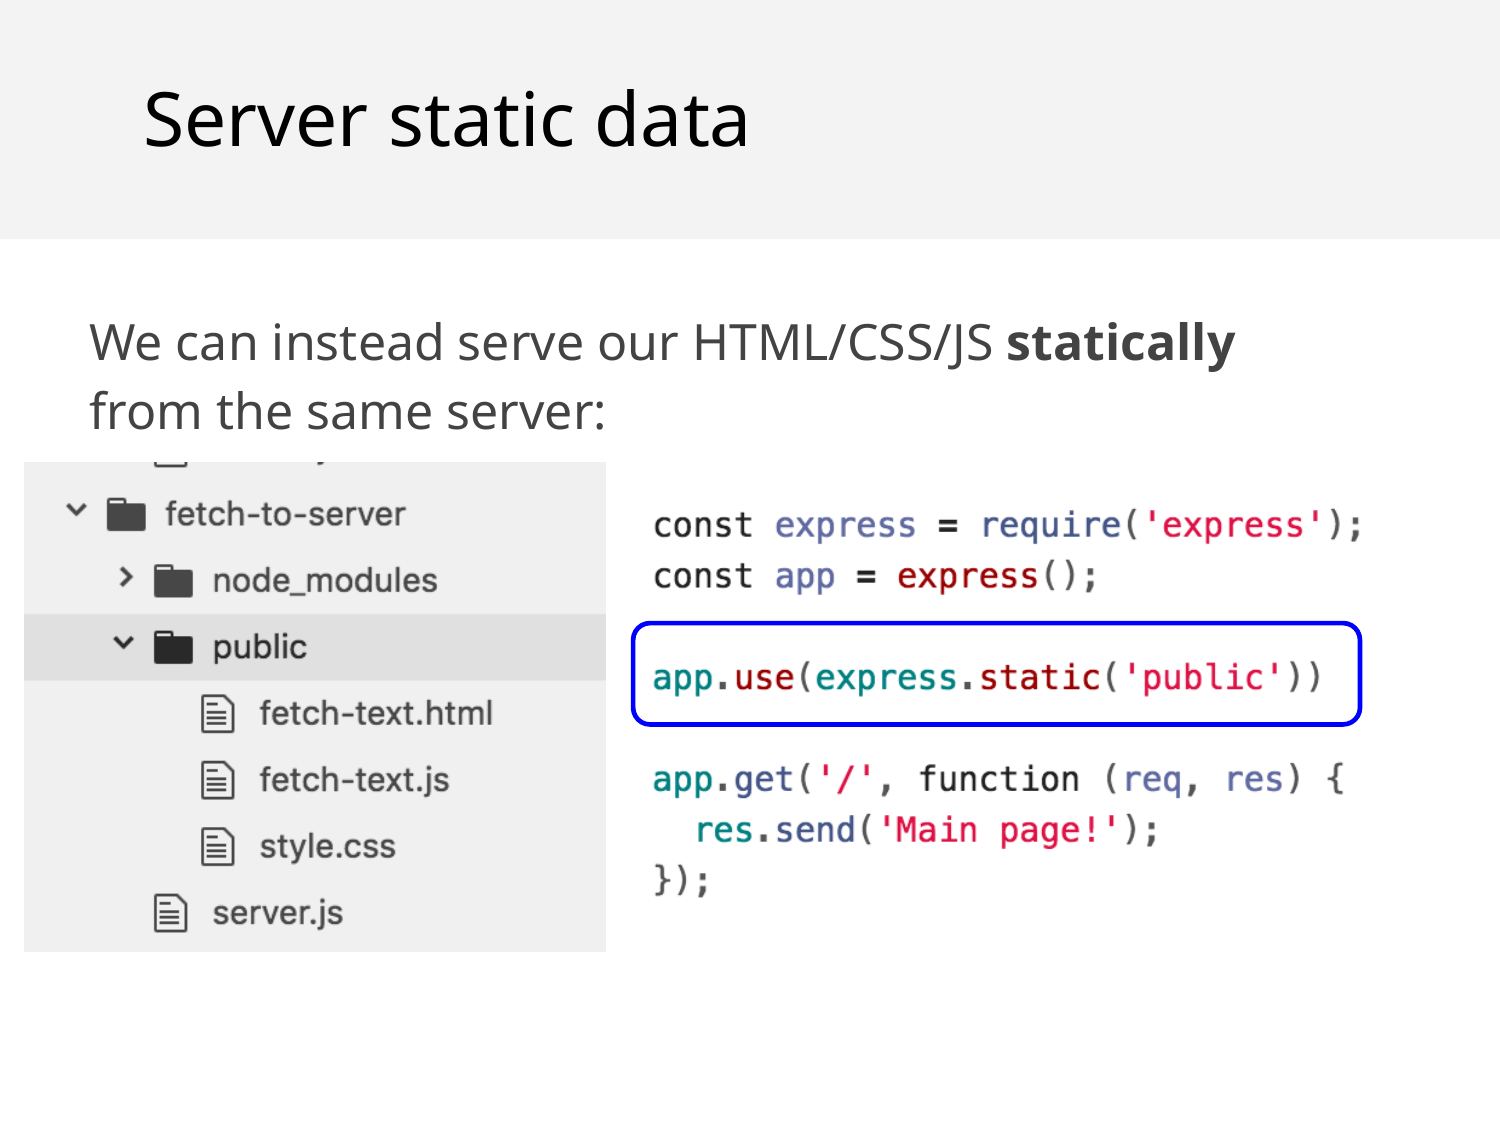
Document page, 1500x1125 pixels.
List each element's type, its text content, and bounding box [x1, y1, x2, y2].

picture [24, 462, 606, 952]
title Server static data [128, 56, 1372, 183]
picture [628, 486, 1473, 928]
list We can instead serve our HTML/CSS/JS statically from the same server: [74, 286, 1318, 412]
